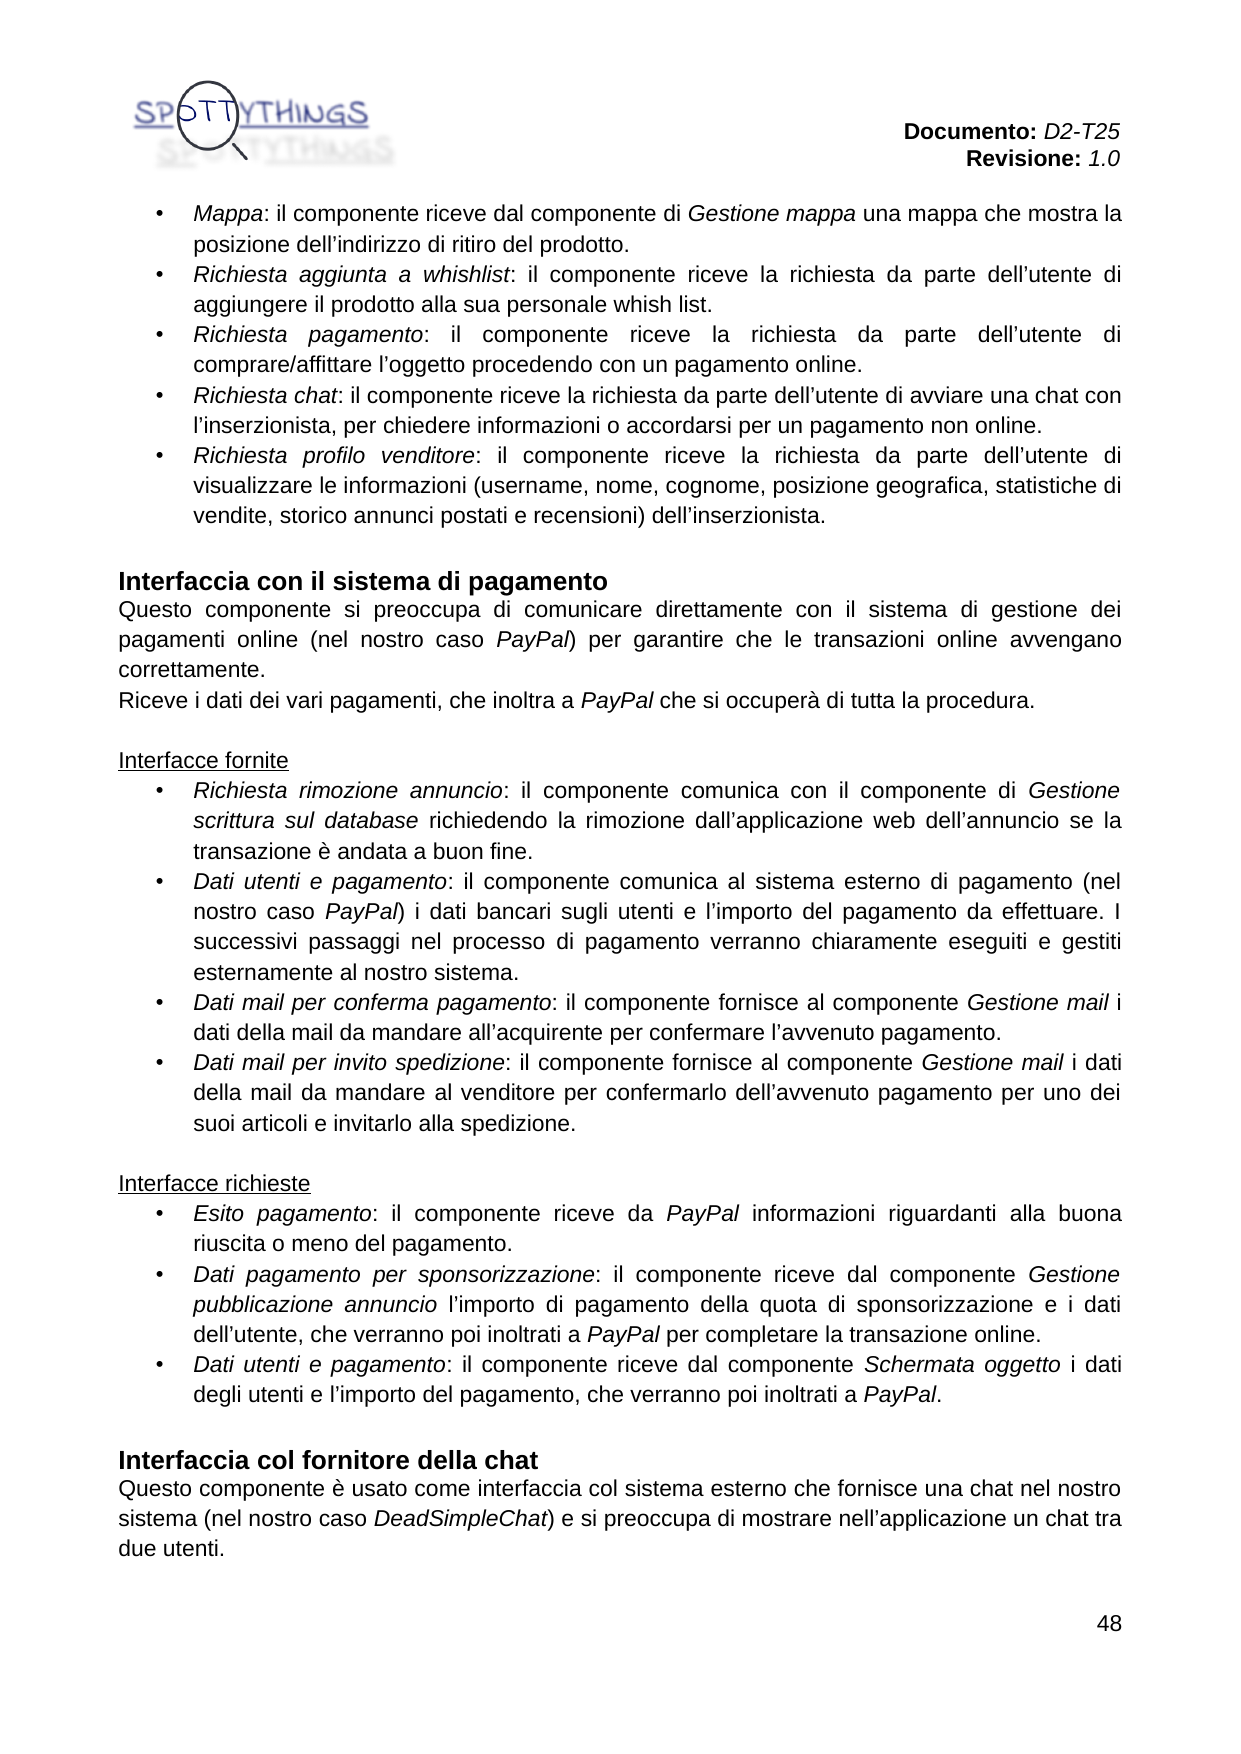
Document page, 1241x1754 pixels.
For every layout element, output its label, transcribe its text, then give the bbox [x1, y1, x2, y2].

list Dati utenti e pagamento: il componente riceve dal componente Schermata oggetto i dati degli utenti e l’importo del pagamento, che verranno poi inoltrati a PayPal. [156, 1351, 1122, 1408]
list Dati utenti e pagamento: il componente comunica al sistema esterno di pagamento (nel nostro caso PayPal) i dati bancari sugli utenti e l’importo del pagamento da effettuare. I successivi passaggi nel processo di pagamento verranno chiaramente eseguiti e gestiti esternamente al nostro sistema. [156, 868, 1122, 985]
list Esito pagamento: il componente riceve da PayPal informazioni riguardanti alla buona riuscita o meno del pagamento. [156, 1200, 1122, 1257]
subtitle Interfaccia con il sistema di pagamento [118, 566, 1122, 596]
list Richiesta aggiunta a whishlist: il componente riceve la richiesta da parte dell’utente di aggiungere il prodotto alla sua personale whish list. [156, 261, 1122, 317]
list Dati pagamento per sponsorizzazione: il componente riceve dal componente Gestione pubblicazione annuncio l’importo di pagamento della quota di sponsorizzazione e i dati dell’utente, che verranno poi inoltrati a PayPal per completare la transazione online. [156, 1261, 1122, 1347]
picture [123, 73, 399, 187]
list Dati mail per invito spedizione: il componente fornisce al componente Gestione mail i dati della mail da mandare al venditore per confermarlo dell’avvenuto pagamento per uno dei suoi articoli e invitarlo alla spedizione. [156, 1049, 1122, 1136]
list Richiesta rimozione annuncio: il componente comunica con il componente di Gestione scrittura sul database richiedendo la rimozione dall’applicazione web dell’annuncio se la transazione è andata a buon fine. [156, 777, 1122, 864]
text Interfacce richieste [118, 1170, 1122, 1196]
list Dati mail per conferma pagamento: il componente fornisce al componente Gestione mail i dati della mail da mandare all’acquirente per confermare l’avvenuto pagamento. [156, 989, 1122, 1045]
text Riceve i dati dei vari pagamenti, che inoltra a PayPal che si occuperà di tutta la procedura. [118, 687, 1122, 713]
list Mappa: il componente riceve dal componente di Gestione mappa una mappa che mostra la posizione dell’indirizzo di ritiro del prodotto. [156, 200, 1122, 257]
text Questo componente si preoccupa di comunicare direttamente con il sistema di gestione dei pagamenti online (nel nostro caso PayPal) per garantire che le transazioni online avvengano correttamente. [118, 596, 1122, 683]
subtitle Interfaccia col fornitore della chat [118, 1445, 1122, 1475]
text Questo componente è usato come interfaccia col sistema esterno che fornisce una chat nel nostro sistema (nel nostro caso DeadSimpleChat) e si preoccupa di mostrare nell’applicazione un chat tra due utenti. [118, 1475, 1122, 1562]
text Interfacce fornite [118, 747, 1122, 773]
list Richiesta chat: il componente riceve la richiesta da parte dell’utente di avviare una chat con l’inserzionista, per chiedere informazioni o accordarsi per un pagamento non online. [156, 382, 1122, 438]
list Richiesta pagamento: il componente riceve la richiesta da parte dell’utente di comprare/affittare l’oggetto procedendo con un pagamento online. [156, 321, 1122, 378]
list Richiesta profilo venditore: il componente riceve la richiesta da parte dell’utente di visualizzare le informazioni (username, nome, cognome, posizione geografica, statistiche di vendite, storico annunci postati e recensioni) dell’inserzionista. [156, 442, 1122, 529]
